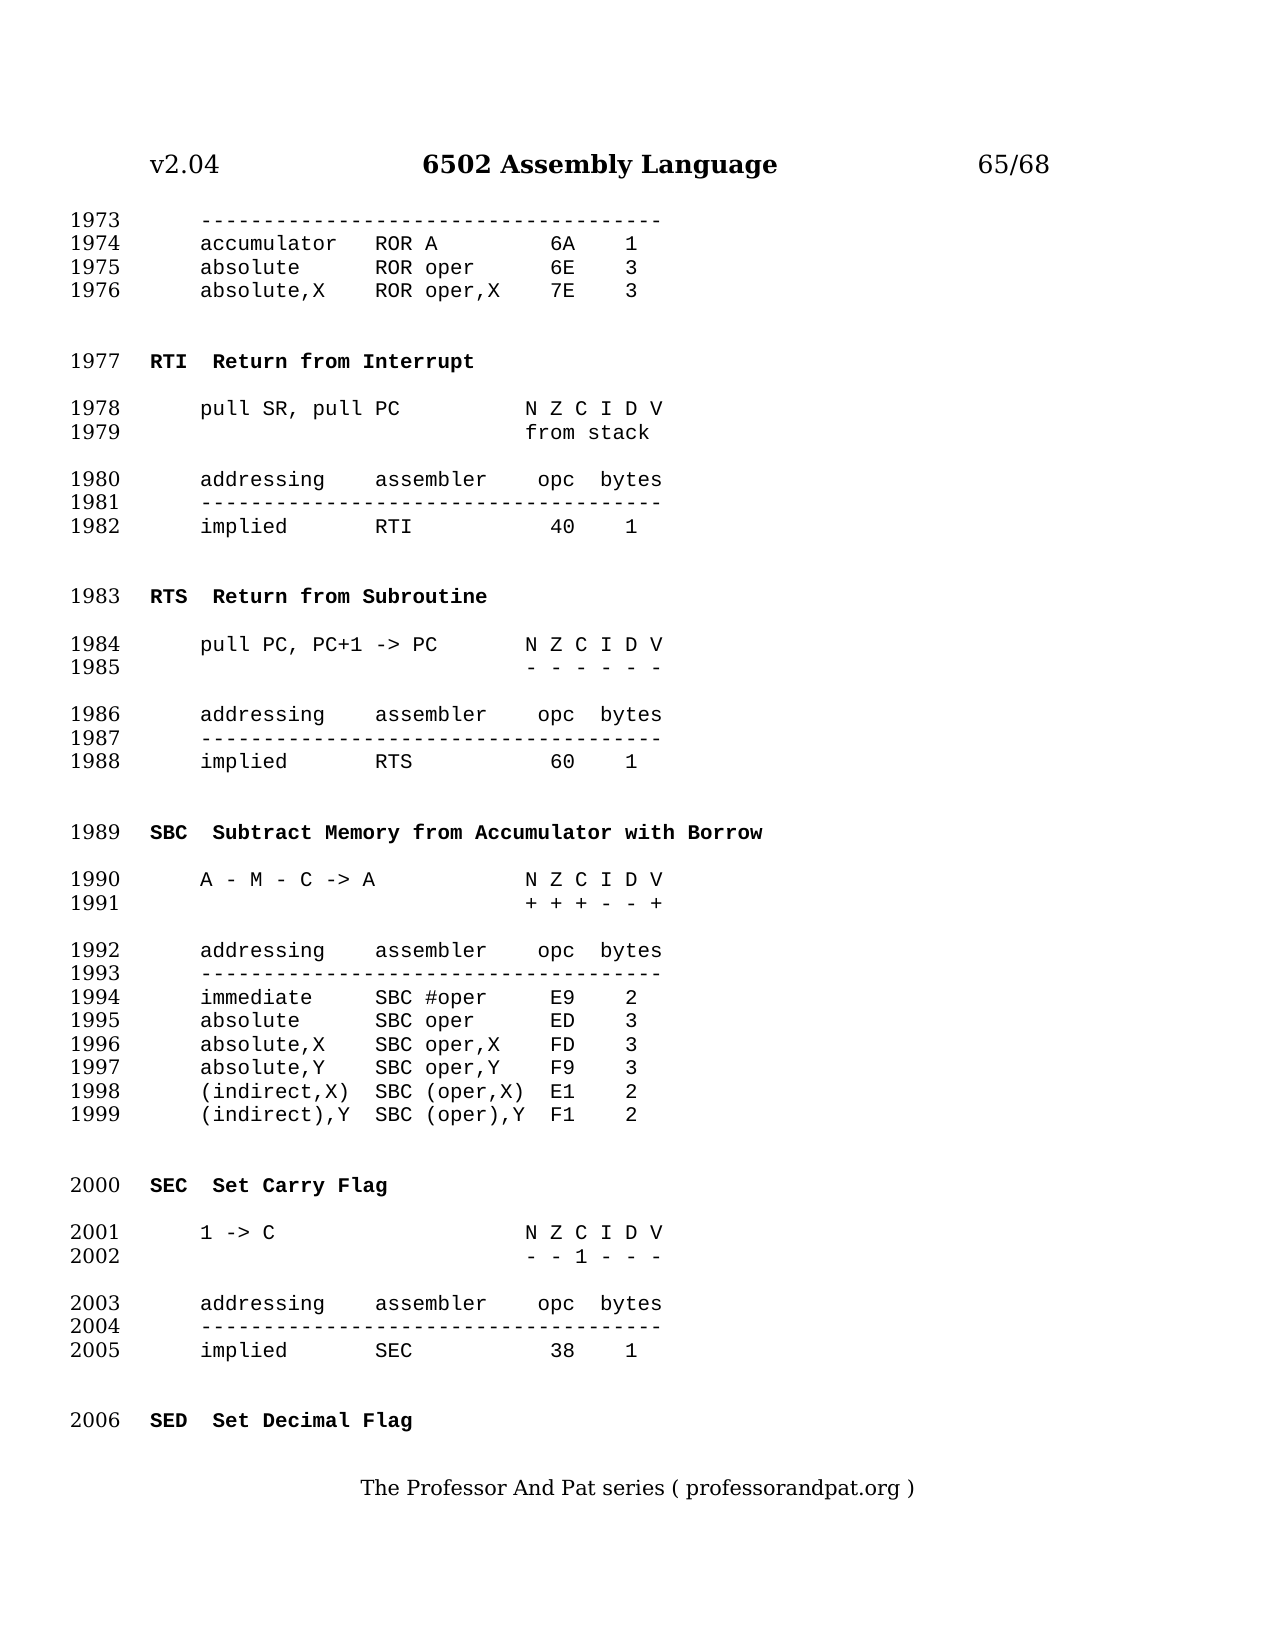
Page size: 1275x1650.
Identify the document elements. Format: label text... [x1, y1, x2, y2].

text absolute,Y SBC oper,Y F9 3 [150, 1057, 1125, 1081]
text (indirect),Y SBC (oper),Y F1 2 [150, 1104, 1125, 1128]
text absolute,X ROR oper,X 7E 3 [150, 281, 1125, 304]
text pull SR, pull PC N Z C I D V [150, 398, 1125, 422]
text SEC Set Carry Flag [150, 1175, 1125, 1199]
text SED Set Decimal Flag [150, 1411, 1125, 1434]
text accumulator ROR A 6A 1 [150, 233, 1125, 257]
text ------------------------------------- [150, 963, 1125, 987]
text ------------------------------------- [150, 1316, 1125, 1340]
text RTI Return from Interrupt [150, 351, 1125, 375]
text A - M - C -> A N Z C I D V [150, 869, 1125, 893]
text absolute,X SBC oper,X FD 3 [150, 1034, 1125, 1057]
text pull PC, PC+1 -> PC N Z C I D V [150, 634, 1125, 657]
text implied RTI 40 1 [150, 516, 1125, 539]
text (indirect,X) SBC (oper,X) E1 2 [150, 1081, 1125, 1104]
text implied RTS 60 1 [150, 751, 1125, 775]
text absolute SBC oper ED 3 [150, 1010, 1125, 1034]
text addressing assembler opc bytes [150, 469, 1125, 492]
text addressing assembler opc bytes [150, 940, 1125, 963]
text SBC Subtract Memory from Accumulator with Borrow [150, 822, 1125, 846]
text + + + - - + [150, 893, 1125, 916]
text immediate SBC #oper E9 2 [150, 987, 1125, 1010]
text implied SEC 38 1 [150, 1340, 1125, 1363]
text absolute ROR oper 6E 3 [150, 257, 1125, 281]
text ------------------------------------- [150, 492, 1125, 516]
text ------------------------------------- [150, 210, 1125, 233]
text 1 -> C N Z C I D V [150, 1222, 1125, 1246]
text addressing assembler opc bytes [150, 1293, 1125, 1316]
text - - 1 - - - [150, 1246, 1125, 1269]
text addressing assembler opc bytes [150, 704, 1125, 728]
text from stack [150, 422, 1125, 445]
text ------------------------------------- [150, 728, 1125, 751]
text RTS Return from Subroutine [150, 587, 1125, 610]
text - - - - - - [150, 657, 1125, 681]
